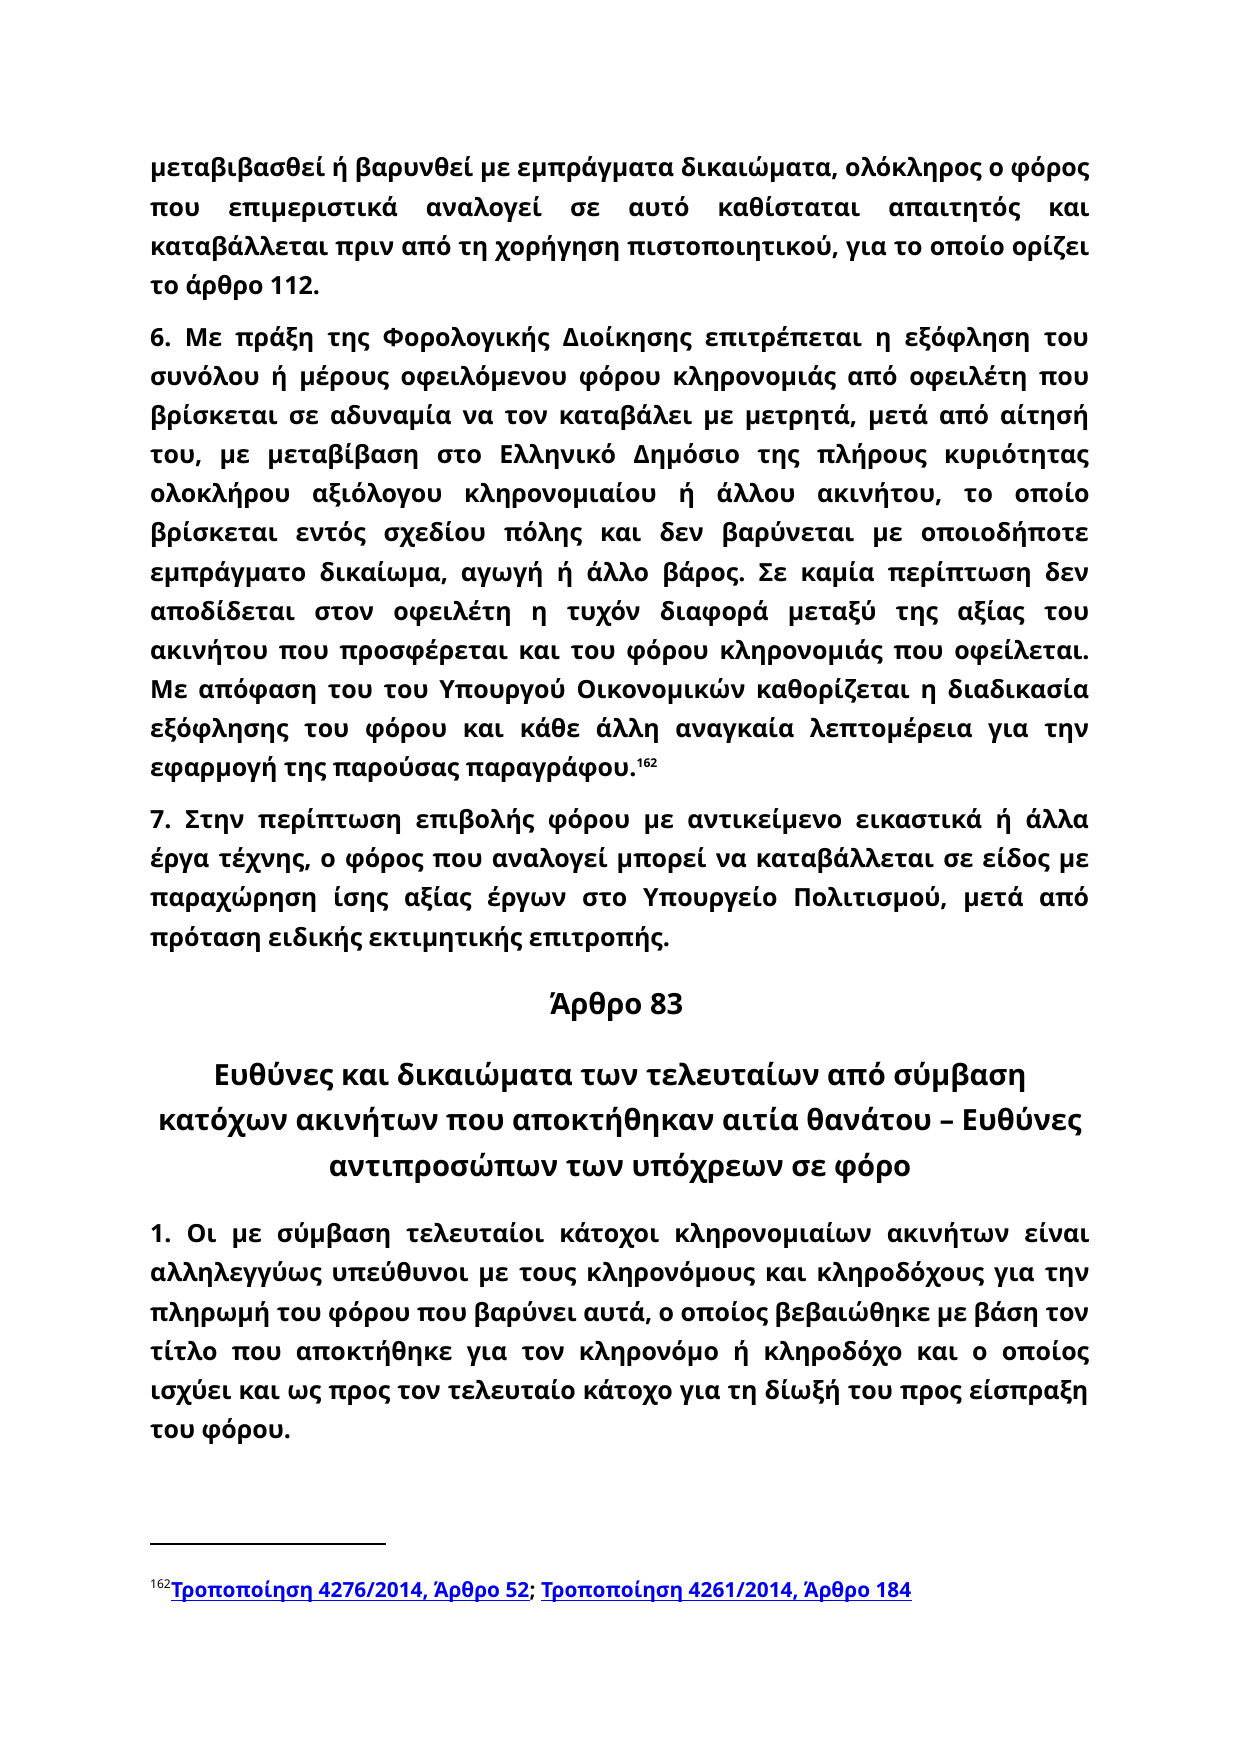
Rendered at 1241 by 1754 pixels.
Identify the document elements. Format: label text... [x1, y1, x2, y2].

subtitle Ευθύνες και δικαιώματα των τελευταίων από σύμβαση κατόχων ακινήτων που αποκτήθηκαν αιτία θανάτου – Ευθύνες αντιπροσώπων των υπόχρεων σε φόρο [150, 1054, 1090, 1185]
text 7. Στην περίπτωση επιβολής φόρου με αντικείμενο εικαστικά ή άλλα έργα τέχνης, ο φόρος που αναλογεί μπορεί να καταβάλλεται σε είδος με παραχώρηση ίσης αξίας έργων στο Υπουργείο Πολιτισμού, μετά από πρόταση ειδικής εκτιμητικής επιτροπής. [150, 802, 1090, 953]
text 6. Με πράξη της Φορολογικής Διοίκησης επιτρέπεται η εξόφληση του συνόλου ή μέρους οφειλόμενου φόρου κληρονομιάς από οφειλέτη που βρίσκεται σε αδυναμία να τον καταβάλει με μετρητά, μετά από αίτησή του, με μεταβίβαση στο Ελληνικό Δημόσιο της πλήρους κυριότητας ολοκλήρου αξιόλογου κληρονομιαίου ή άλλου ακινήτου, το οποίο βρίσκεται εντός σχεδίου πόλης και δεν βαρύνεται με οποιοδήποτε εμπράγματο δικαίωμα, αγωγή ή άλλο βάρος. Σε καμία περίπτωση δεν αποδίδεται στον οφειλέτη η τυχόν διαφορά μεταξύ της αξίας του ακινήτου που προσφέρεται και του φόρου κληρονομιάς που οφείλεται. Με απόφαση του του Υπουργού Οικονομικών καθορίζεται η διαδικασία εξόφλησης του φόρου και κάθε άλλη αναγκαία λεπτομέρεια για την εφαρμογή της παρούσας παραγράφου. [150, 319, 1090, 784]
subtitle Άρθρο 83 [150, 983, 1090, 1023]
text 1. Οι με σύμβαση τελευταίοι κάτοχοι κληρονομιαίων ακινήτων είναι αλληλεγγύως υπεύθυνοι με τους κληρονόμους και κληροδόχους για την πληρωμή του φόρου που βαρύνει αυτά, ο οποίος βεβαιώθηκε με βάση τον τίτλο που αποκτήθηκε για τον κληρονόμο ή κληροδόχο και ο οποίος ισχύει και ως προς τον τελευταίο κάτοχο για τη δίωξή του προς είσπραξη του φόρου. [150, 1216, 1090, 1446]
text μεταβιβασθεί ή βαρυνθεί με εμπράγματα δικαιώματα, ολόκληρος ο φόρος που επιμεριστικά αναλογεί σε αυτό καθίσταται απαιτητός και καταβάλλεται πριν από τη χορήγηση πιστοποιητικού, για το οποίο ορίζει το άρθρο 112. [150, 150, 1090, 302]
text Τροποποίηση 4276/2014, Άρθρο 52; Τροποποίηση 4261/2014, Άρθρο 184 [150, 1576, 1090, 1604]
